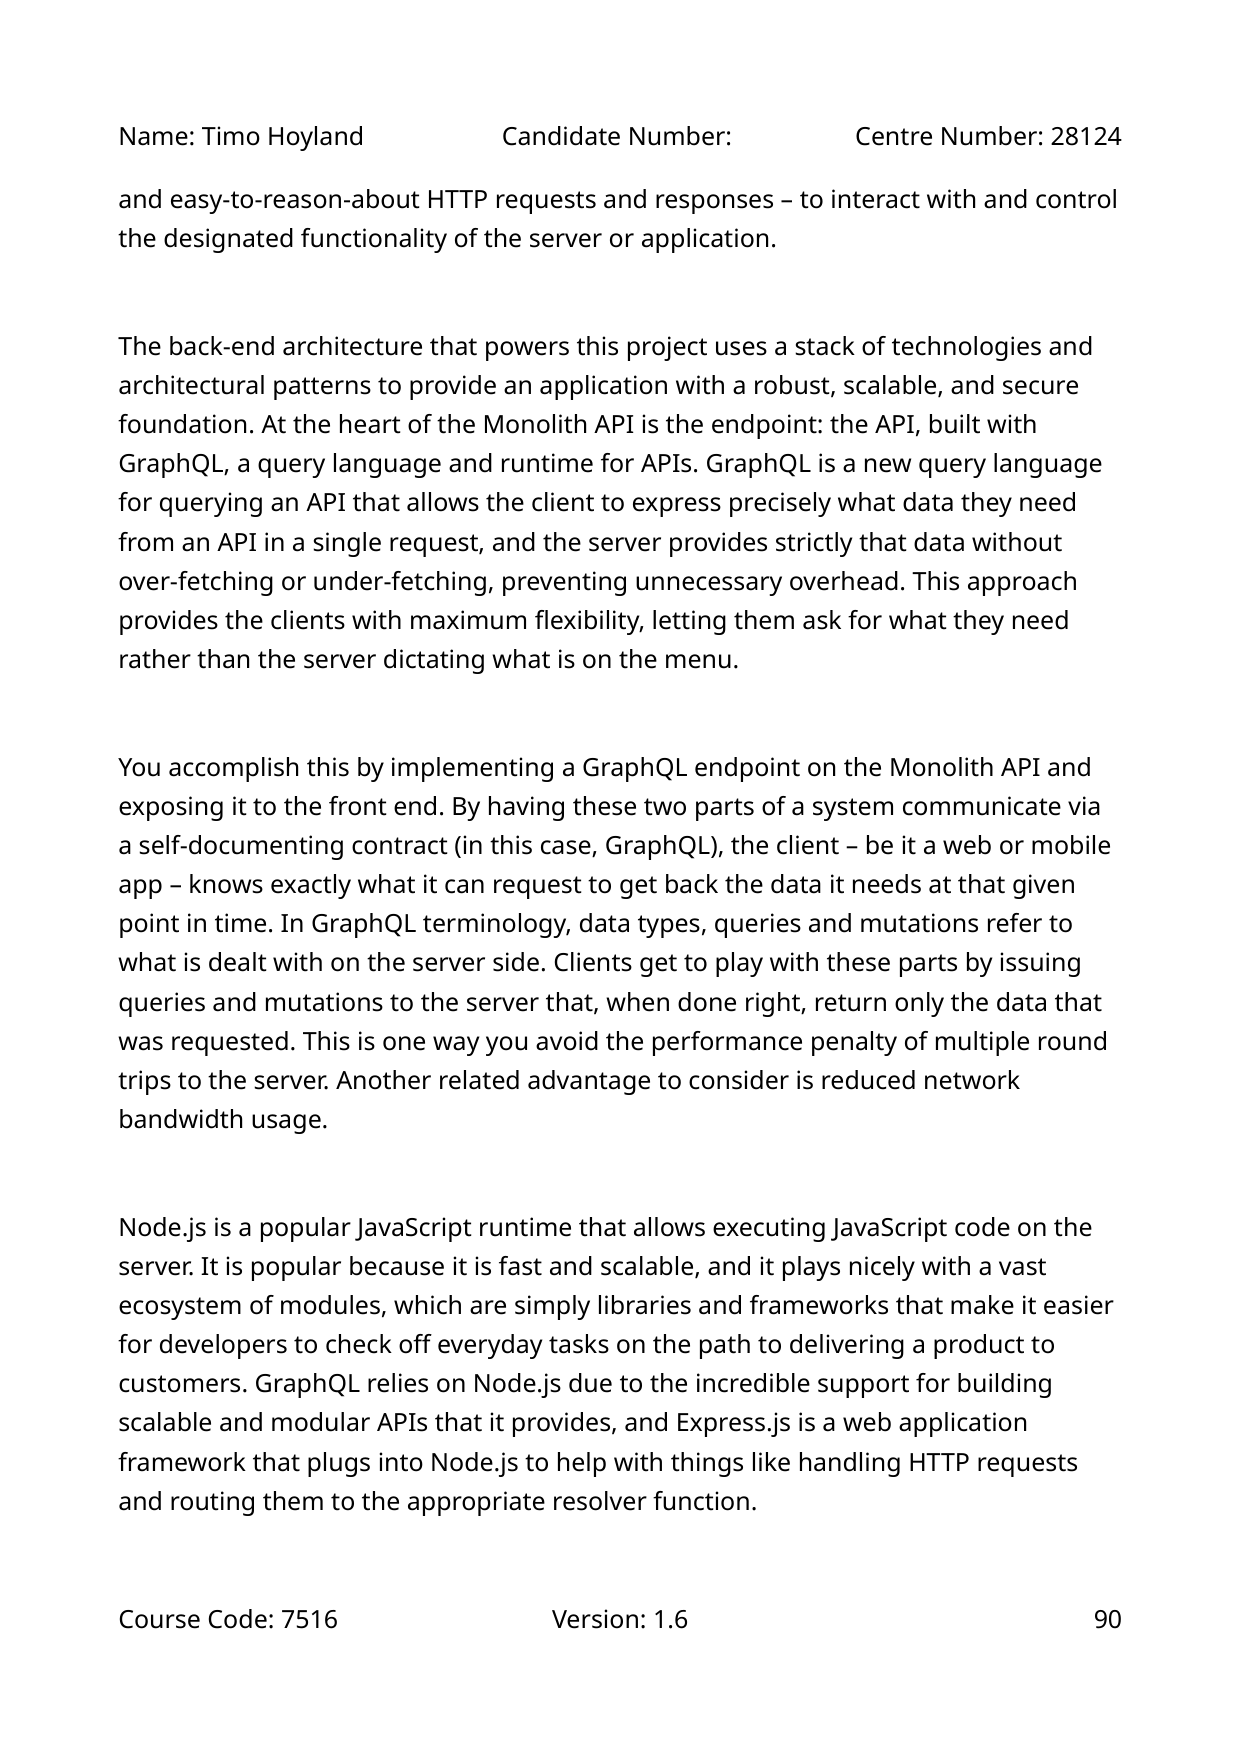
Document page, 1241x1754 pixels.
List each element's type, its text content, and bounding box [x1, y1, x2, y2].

text You accomplish this by implementing a GraphQL endpoint on the Monolith API and exposing it to the front end. By having these two parts of a system communicate via a self-documenting contract (in this case, GraphQL), the client – be it a web or mobile app – knows exactly what it can request to get back the data it needs at that given point in time. In GraphQL terminology, data types, queries and mutations refer to what is dealt with on the server side. Clients get to play with these parts by issuing queries and mutations to the server that, when done right, return only the data that was requested. This is one way you avoid the performance penalty of multiple round trips to the server. Another related advantage to consider is reduced network bandwidth usage. [118, 749, 1122, 1136]
text Node.js is a popular JavaScript runtime that allows executing JavaScript code on the server. It is popular because it is fast and scalable, and it plays nicely with a vast ecosystem of modules, which are simply libraries and frameworks that make it easier for developers to check off everyday tasks on the path to delivering a product to customers. GraphQL relies on Node.js due to the incredible support for building scalable and modular APIs that it provides, and Express.js is a web application framework that plugs into Node.js to help with things like handling HTTP requests and routing them to the appropriate resolver function. [118, 1209, 1122, 1517]
text The back-end architecture that powers this project uses a stack of technologies and architectural patterns to provide an application with a robust, scalable, and secure foundation. At the heart of the Monolith API is the endpoint: the API, built with GraphQL, a query language and runtime for APIs. GraphQL is a new query language for querying an API that allows the client to express precisely what data they need from an API in a single request, and the server provides strictly that data without over-fetching or under-fetching, preventing unnecessary overhead. This approach provides the clients with maximum flexibility, letting them ask for what they need rather than the server dictating what is on the menu. [118, 328, 1122, 676]
text and easy-to-reason-about HTTP requests and responses – to interact with and control the designated functionality of the server or application. [118, 182, 1122, 255]
